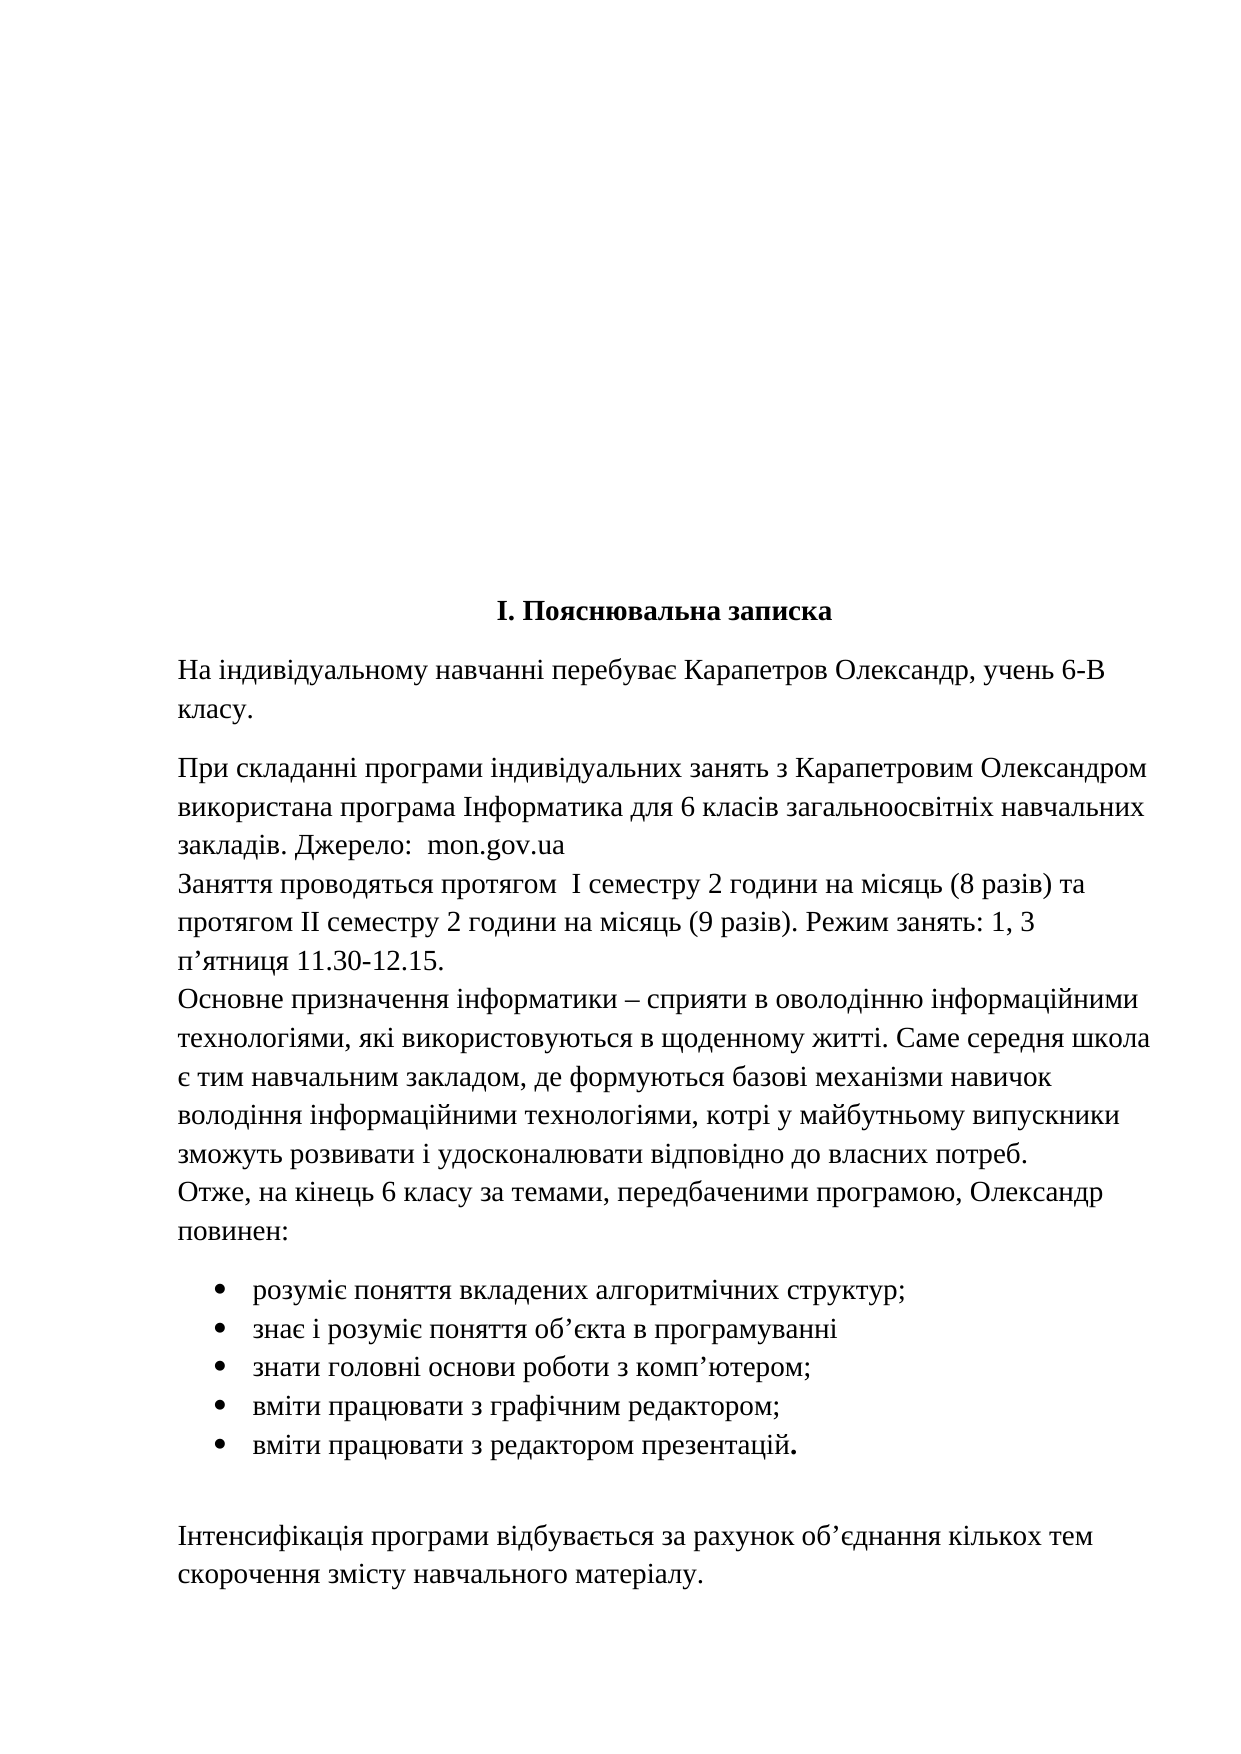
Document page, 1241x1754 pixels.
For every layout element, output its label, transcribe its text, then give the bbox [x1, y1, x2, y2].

list розуміє поняття вкладених алгоритмічних структур; [215, 1272, 1152, 1306]
text І. Пояснювальна записка [177, 593, 1152, 627]
list знати головні основи роботи з комп’ютером; [215, 1349, 1152, 1383]
list вміти працювати з графічним редактором; [215, 1388, 1152, 1422]
text Інтенсифікація програми відбувається за рахунок об’єднання кількох тем скорочення змісту навчального матеріалу. [177, 1518, 1152, 1590]
text На індивідуальному навчанні перебуває Карапетров Олександр, учень 6-В класу. [177, 652, 1152, 724]
list знає і розуміє поняття об’єкта в програмуванні [215, 1311, 1152, 1344]
text При складанні програми індивідуальних занять з Карапетровим Олександром використана програма Інформатика для 6 класів загальноосвітніх навчальних закладів. Джерело: mon.gov.ua Заняття проводяться протягом І семестру 2 години на місяць (8 разів) та протягом ІІ семестру 2 години на місяць (9 разів). Режим занять: 1, 3 п’ятниця 11.30-12.15. Основне призначення інформатики – сприяти в оволодінню інформаційними технологіями, які використовуються в щоденному житті. Саме середня школа є тим навчальним закладом, де формуються базові механізми навичок володіння інформаційними технологіями, котрі у майбутньому випускники зможуть розвивати і удосконалювати відповідно до власних потреб. Отже, на кінець 6 класу за темами, передбаченими програмою, Олександр повинен: [177, 750, 1152, 1246]
list вміти працювати з редактором презентацій. [215, 1427, 1152, 1493]
